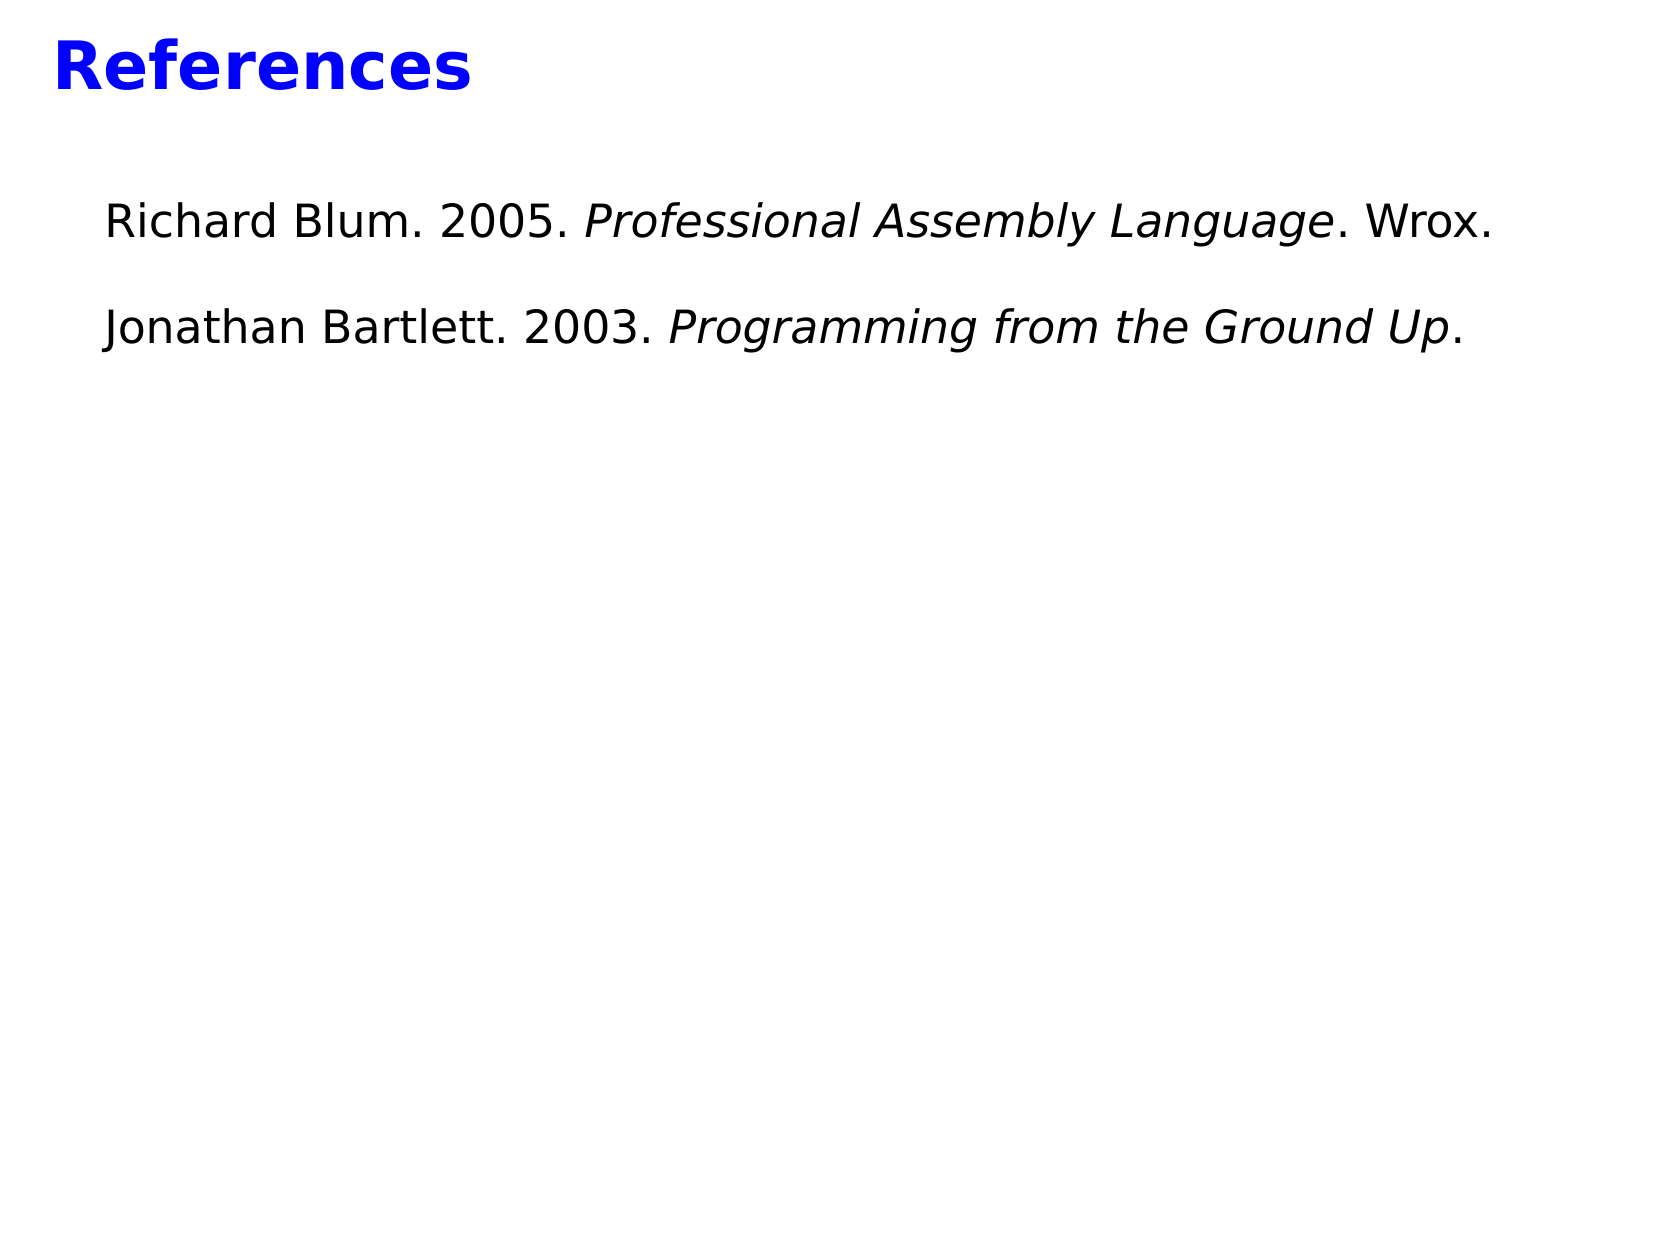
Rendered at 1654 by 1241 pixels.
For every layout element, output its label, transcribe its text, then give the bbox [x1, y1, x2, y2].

text_box References [37, 19, 713, 113]
text_box Richard Blum. 2005. Professional Assembly Language. Wrox. Jonathan Bartlett. 2003. Programming from the Ground Up. [75, 187, 1538, 445]
